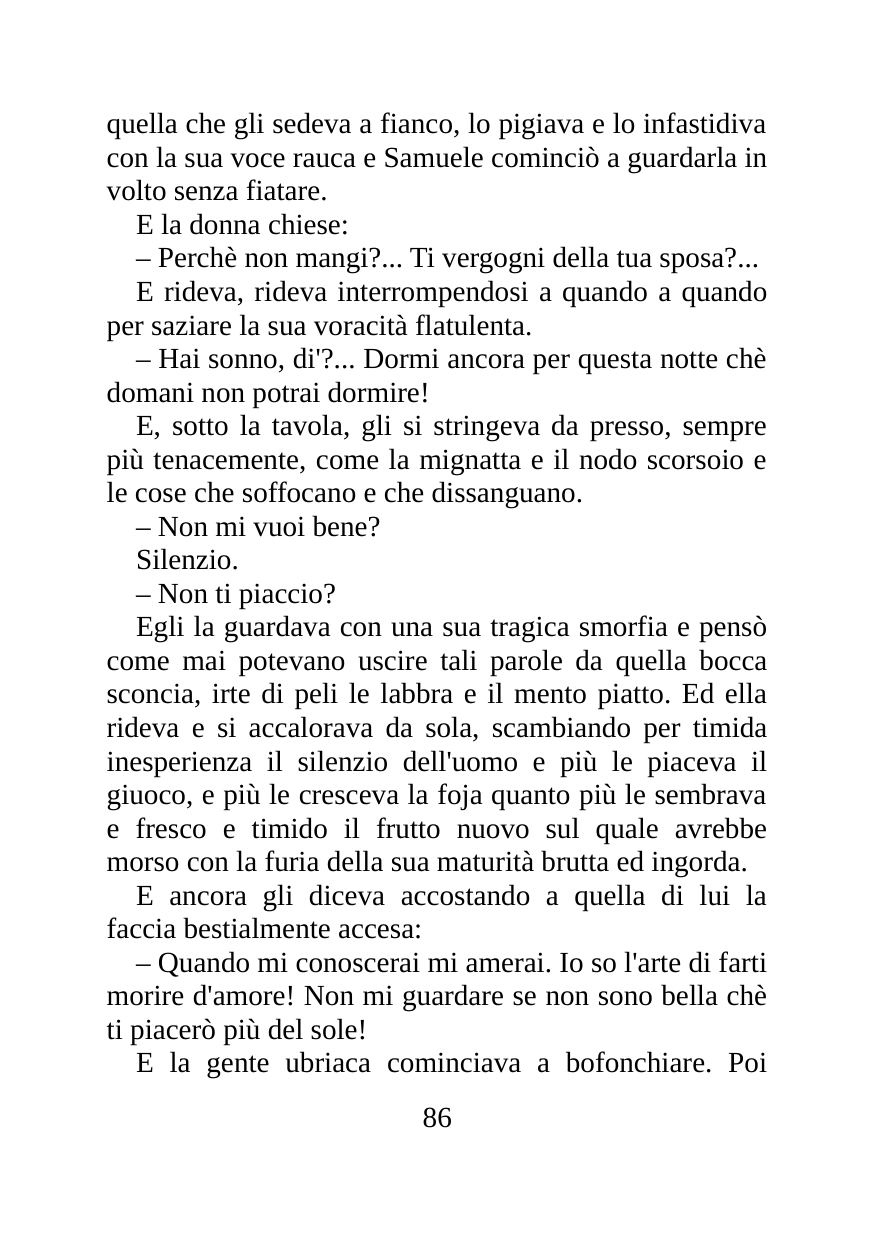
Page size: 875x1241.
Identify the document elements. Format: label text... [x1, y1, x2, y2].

text ‒ Non mi vuoi bene? [106, 509, 768, 542]
text ‒ Quando mi conoscerai mi amerai. Io so l'arte di farti morire d'amore! Non mi guardare se non sono bella chè ti piacerò più del sole! [106, 945, 768, 1046]
text ‒ Hai sonno, di'?... Dormi ancora per questa notte chè domani non potrai dormire! [106, 341, 768, 408]
text Egli la guardava con una sua tragica smorfia e pensò come mai potevano uscire tali parole da quella bocca sconcia, irte di peli le labbra e il mento piatto. Ed ella rideva e si accalorava da sola, scambiando per timida inesperienza il silenzio dell'uomo e più le piaceva il giuoco, e più le cresceva la foja quanto più le sembrava e fresco e timido il frutto nuovo sul quale avrebbe morso con la furia della sua maturità brutta ed ingorda. [106, 609, 768, 878]
text E rideva, rideva interrompendosi a quando a quando per saziare la sua voracità flatulenta. [106, 274, 768, 341]
text E la gente ubriaca cominciava a bofonchiare. Poi [106, 1046, 768, 1079]
text quella che gli sedeva a fianco, lo pigiava e lo infastidiva con la sua voce rauca e Samuele cominciò a guardarla in volto senza fiatare. [106, 106, 768, 207]
text E, sotto la tavola, gli si stringeva da presso, sempre più tenacemente, come la mignatta e il nodo scorsoio e le cose che soffocano e che dissanguano. [106, 408, 768, 509]
text Silenzio. [106, 542, 768, 576]
text E la donna chiese: [106, 207, 768, 241]
text ‒ Perchè non mangi?... Ti vergogni della tua sposa?... [106, 241, 768, 274]
text E ancora gli diceva accostando a quella di lui la faccia bestialmente accesa: [106, 878, 768, 945]
text ‒ Non ti piaccio? [106, 576, 768, 609]
